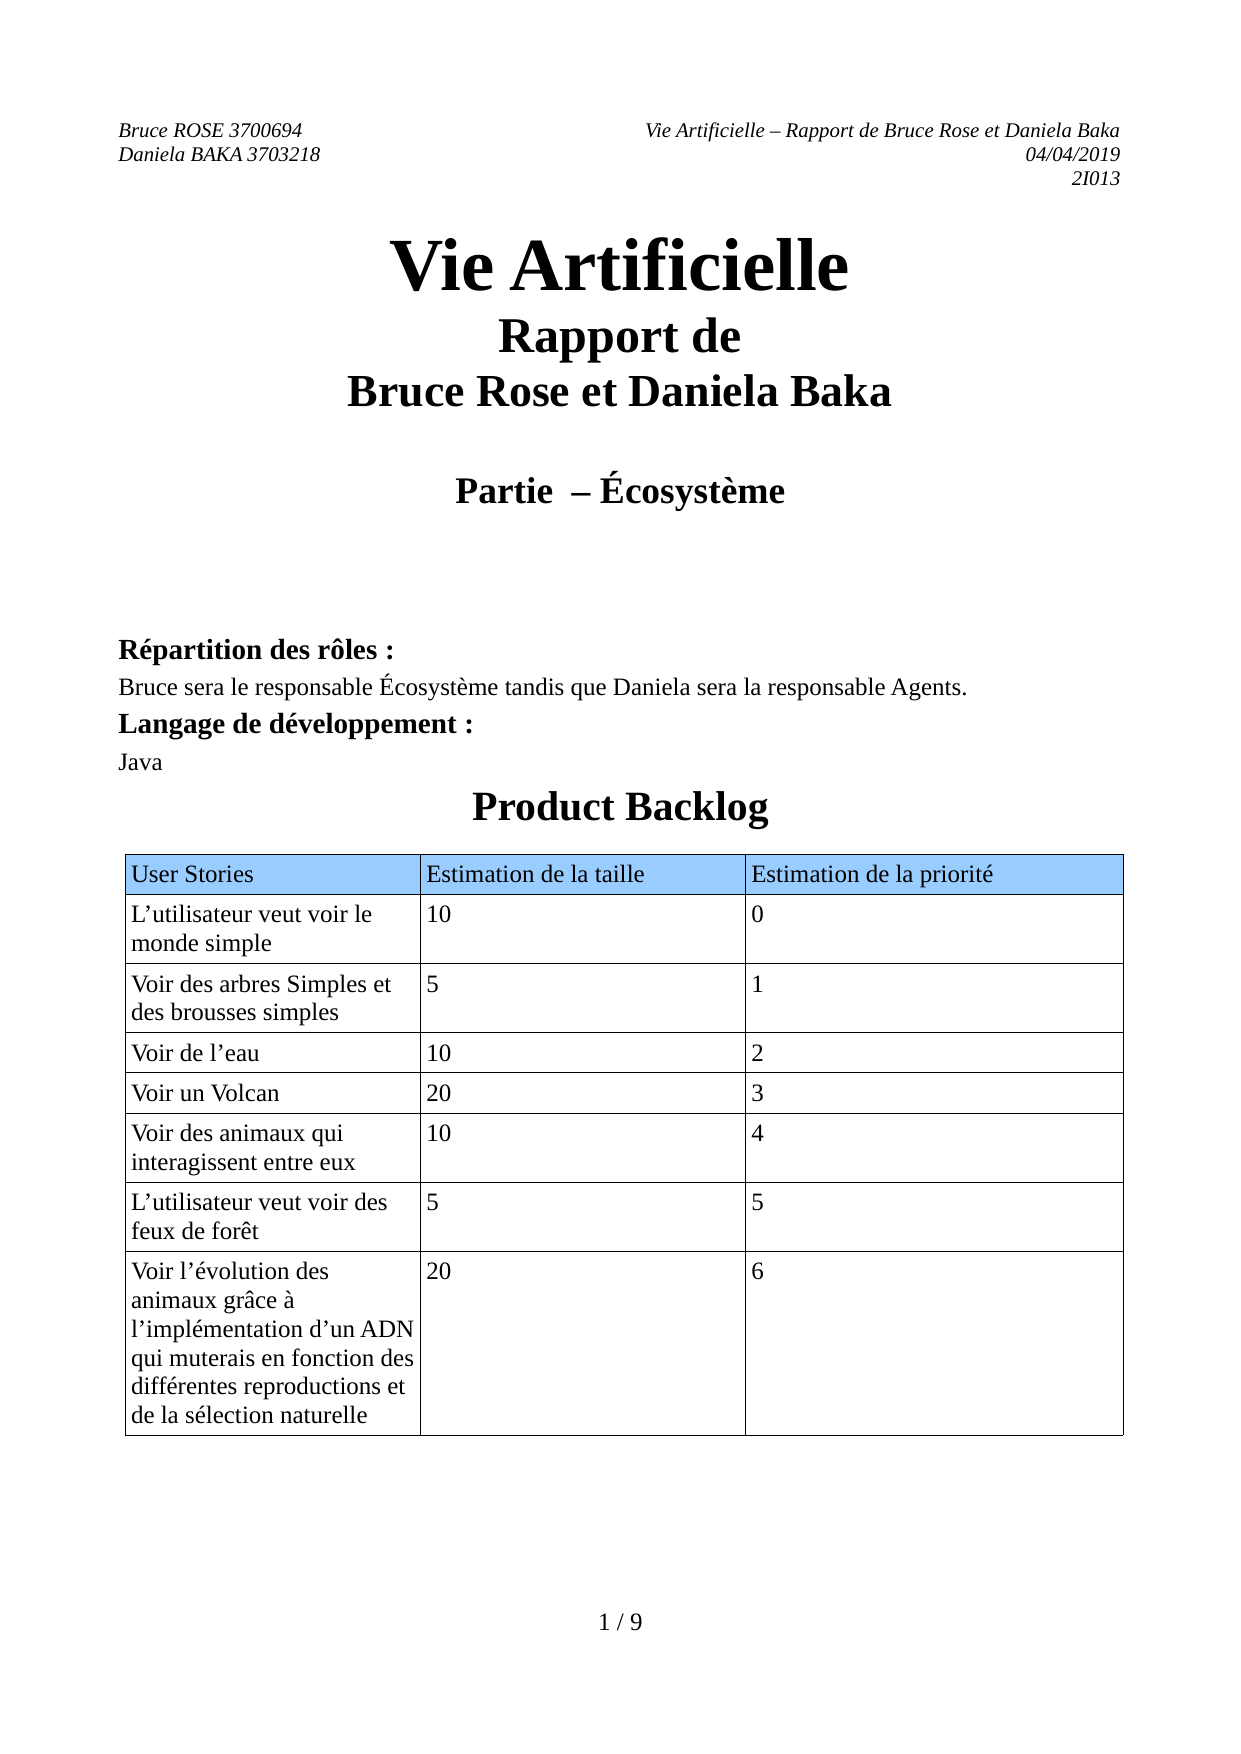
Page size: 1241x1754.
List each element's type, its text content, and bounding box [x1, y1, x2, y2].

table_cell 10 [421, 895, 745, 963]
table_cell Voir des arbres Simples et des brousses simples [126, 964, 420, 1032]
table_cell 1 [746, 964, 1123, 1032]
table_cell 20 [421, 1252, 745, 1435]
text Répartition des rôles : [118, 632, 1122, 666]
text Partie – Écosystème [118, 469, 1122, 512]
table_cell 0 [746, 895, 1123, 963]
table_cell 10 [421, 1114, 745, 1182]
table_header User Stories [126, 855, 420, 894]
table_cell Voir de l’eau [126, 1033, 420, 1072]
table_header Estimation de la taille [421, 855, 745, 894]
table_cell 10 [421, 1033, 745, 1072]
table_cell Voir des animaux qui interagissent entre eux [126, 1114, 420, 1182]
table_cell 20 [421, 1073, 745, 1112]
text Rapport de [118, 306, 1122, 363]
table_cell Voir un Volcan [126, 1073, 420, 1112]
text Bruce Rose et Daniela Baka [118, 363, 1122, 416]
table_cell L’utilisateur veut voir des feux de forêt [126, 1183, 420, 1251]
table_cell 5 [421, 964, 745, 1032]
table_cell 5 [421, 1183, 745, 1251]
table_cell L’utilisateur veut voir le monde simple [126, 895, 420, 963]
text Bruce sera le responsable Écosystème tandis que Daniela sera la responsable Agents. [118, 672, 1122, 701]
text Langage de développement : [118, 707, 1122, 740]
table_cell 5 [746, 1183, 1123, 1251]
table_cell 3 [746, 1073, 1123, 1112]
text Vie Artificielle [118, 220, 1122, 306]
table_cell 6 [746, 1252, 1123, 1435]
table_header Estimation de la priorité [746, 855, 1123, 894]
table_cell 2 [746, 1033, 1123, 1072]
table_cell 4 [746, 1114, 1123, 1182]
text Product Backlog [118, 781, 1122, 829]
table_cell Voir l’évolution des animaux grâce à l’implémentation d’un ADN qui muterais en fonction des différentes reproductions et de la sélection naturelle [126, 1252, 420, 1435]
text Java [118, 747, 1122, 776]
